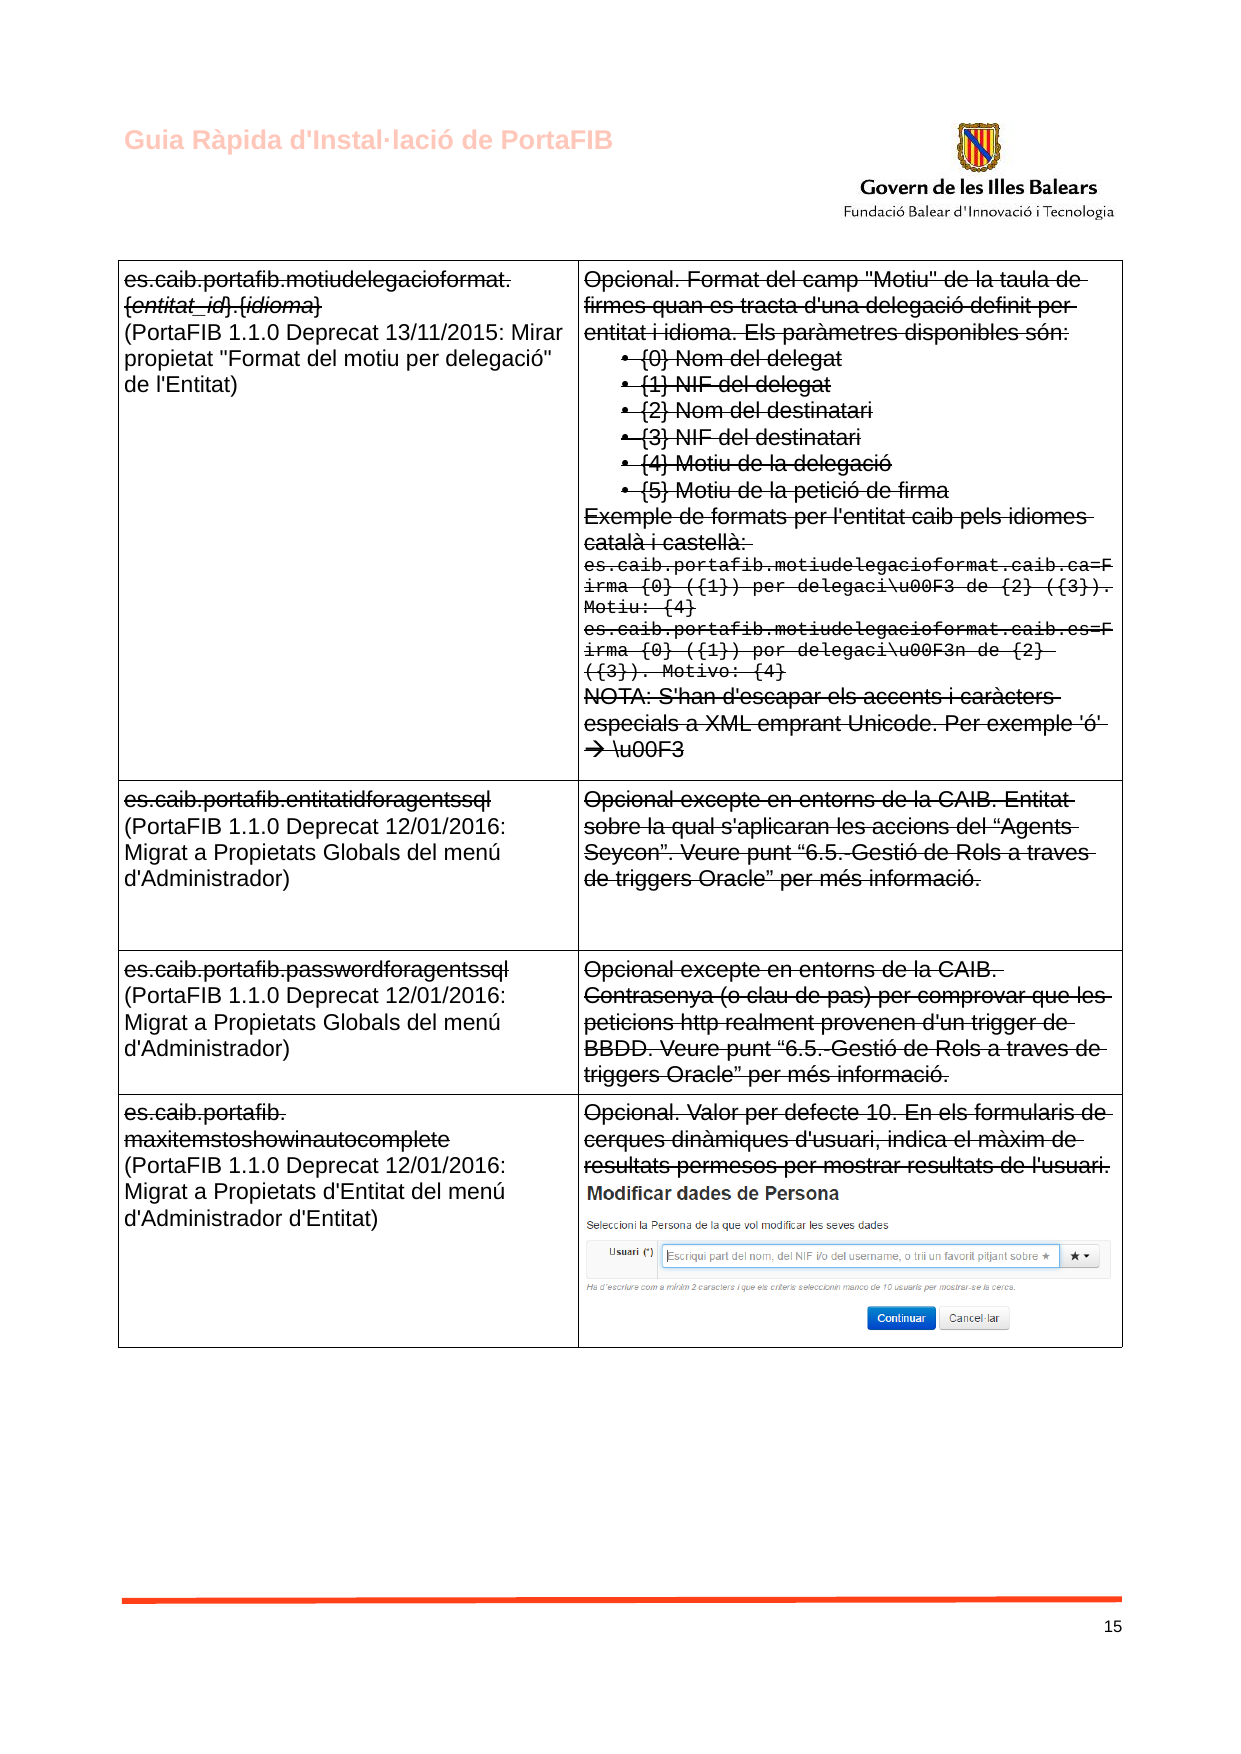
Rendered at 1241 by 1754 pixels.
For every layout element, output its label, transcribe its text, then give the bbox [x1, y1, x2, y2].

table_cell Opcional excepte en entorns de la CAIB. Contrasenya (o clau de pas) per comprovar que les peticions http realment provenen d'un trigger de BBDD. Veure punt “6.5.-Gestió de Rols a traves de triggers Oracle” per més informació. [579, 951, 1122, 1093]
picture [840, 123, 1117, 220]
table_cell Opcional excepte en entorns de la CAIB. Entitat sobre la qual s'aplicaran les accions del “Agents Seycon”. Veure punt “6.5.-Gestió de Rols a traves de triggers Oracle” per més informació. [579, 781, 1122, 950]
table_cell es.caib.portafib. maxitemstoshowinautocomplete (PortaFIB 1.1.0 Deprecat 12/01/2016: Migrat a Propietats d'Entitat del menú d'Administrador d'Entitat) [119, 1095, 578, 1347]
table_cell Opcional. Format del camp "Motiu" de la taula de firmes quan es tracta d'una delegació definit per entitat i idioma. Els paràmetres disponibles són: {0} Nom del delegat {1} NIF del delegat {2} Nom del destinatari {3} NIF del destinatari {4} Motiu de la delegació {5} Motiu de la petició de firma Exemple de formats per l'entitat caib pels idiomes català i castellà: es.caib.portafib.motiudelegacioformat.caib.ca=Firma {0} ({1}) per delegaci\u00F3 de {2} ({3}). Motiu: {4} es.caib.portafib.motiudelegacioformat.caib.es=Firma {0} ({1}) por delegaci\u00F3n de {2} ({3}). Motivo: {4} NOTA: S'han d'escapar els accents i caràcters especials a XML emprant Unicode. Per exemple 'ó'  \u00F3 [579, 261, 1122, 780]
table_cell es.caib.portafib.entitatidforagentssql (PortaFIB 1.1.0 Deprecat 12/01/2016: Migrat a Propietats Globals del menú d'Administrador) [119, 781, 578, 950]
table_cell es.caib.portafib.motiudelegacioformat.{entitat_id}.{idioma} (PortaFIB 1.1.0 Deprecat 13/11/2015: Mirar propietat "Format del motiu per delegació" de l'Entitat) [119, 261, 578, 780]
table_cell Opcional. Valor per defecte 10. En els formularis de cerques dinàmiques d'usuari, indica el màxim de resultats permesos per mostrar resultats de l'usuari. [579, 1095, 1122, 1347]
picture [583, 1178, 1117, 1341]
table_cell es.caib.portafib.passwordforagentssql (PortaFIB 1.1.0 Deprecat 12/01/2016: Migrat a Propietats Globals del menú d'Administrador) [119, 951, 578, 1093]
